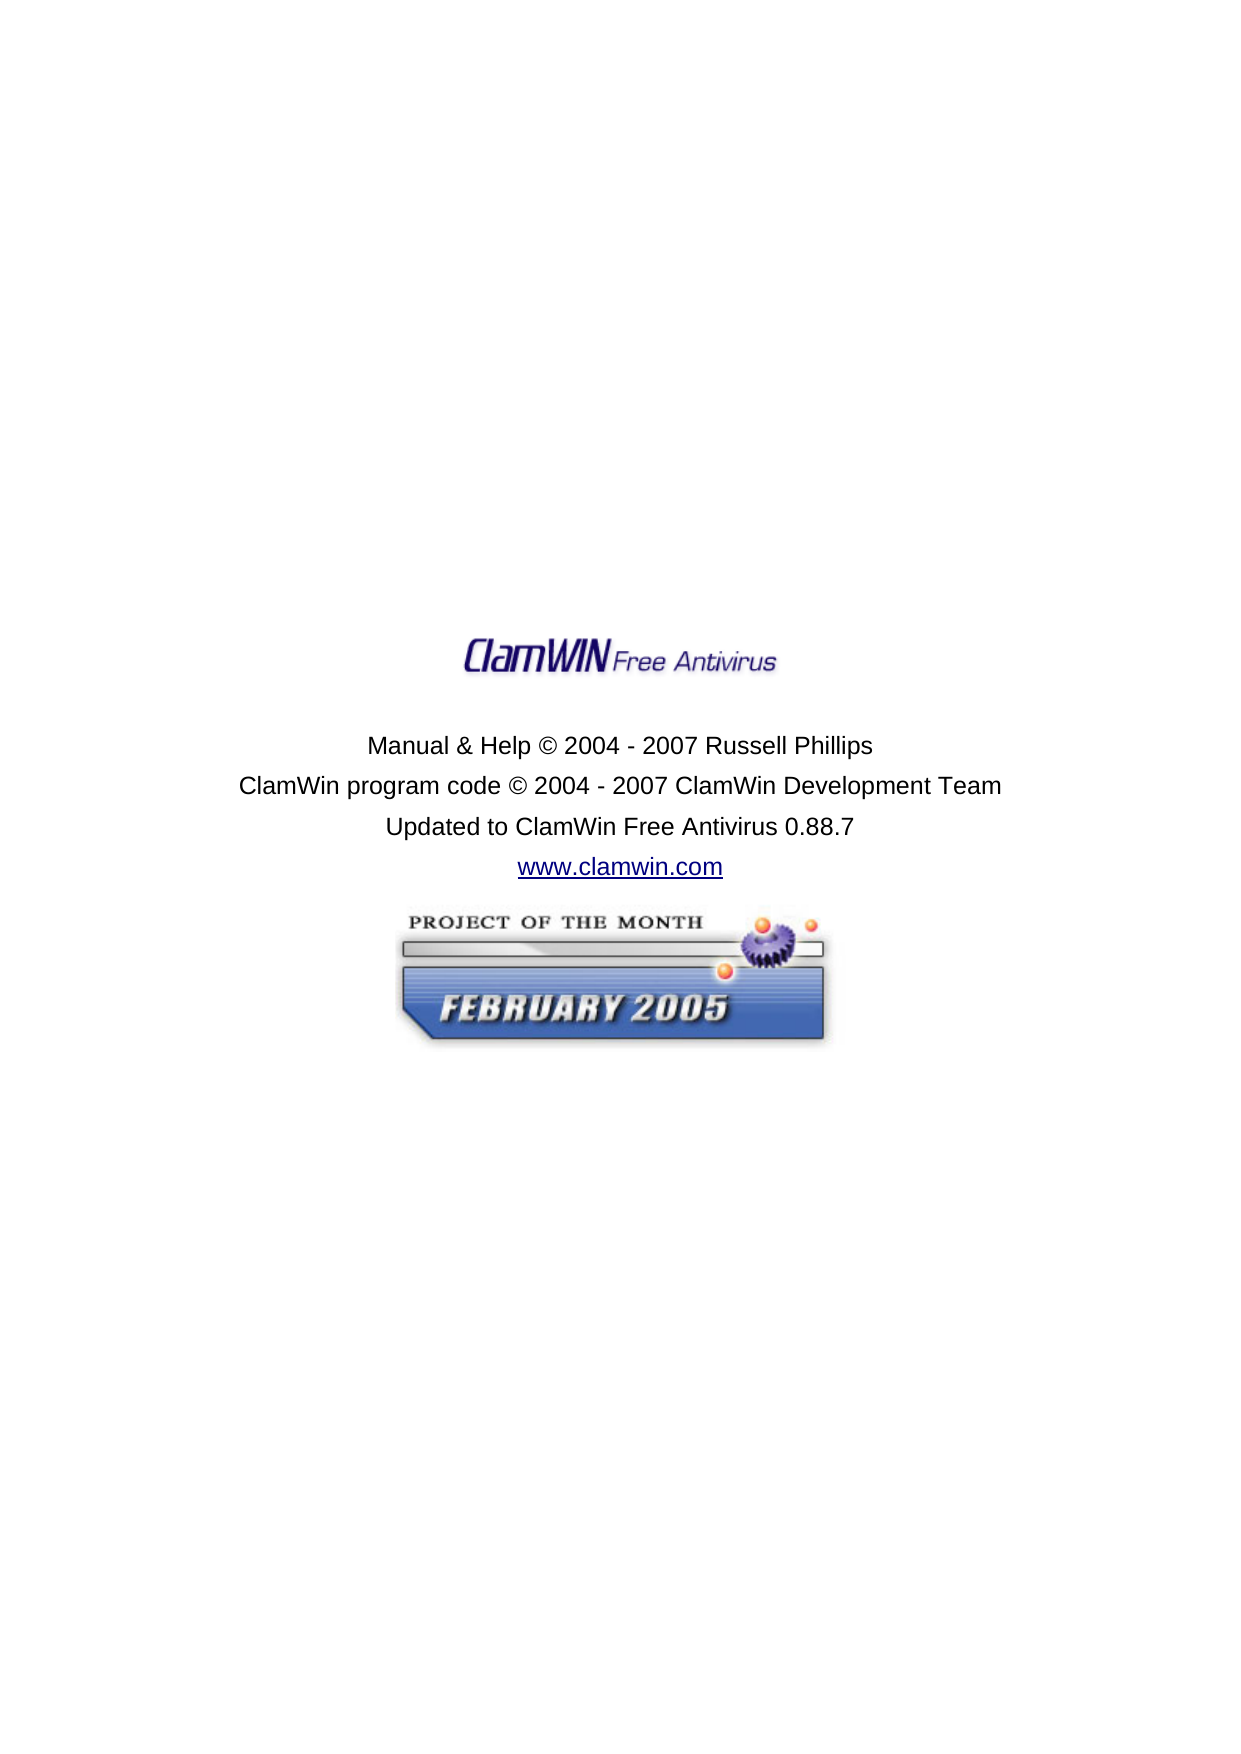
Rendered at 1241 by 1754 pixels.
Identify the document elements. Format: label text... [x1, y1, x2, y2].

text Manual & Help © 2004 - 2007 Russell Phillips [217, 731, 1023, 759]
picture [395, 881, 846, 1052]
text Updated to ClamWin Free Antivirus 0.88.7 [217, 812, 1023, 841]
picture [460, 631, 781, 682]
text ClamWin program code © 2004 - 2007 ClamWin Development Team [217, 772, 1023, 800]
text www.clamwin.com [217, 853, 1023, 881]
